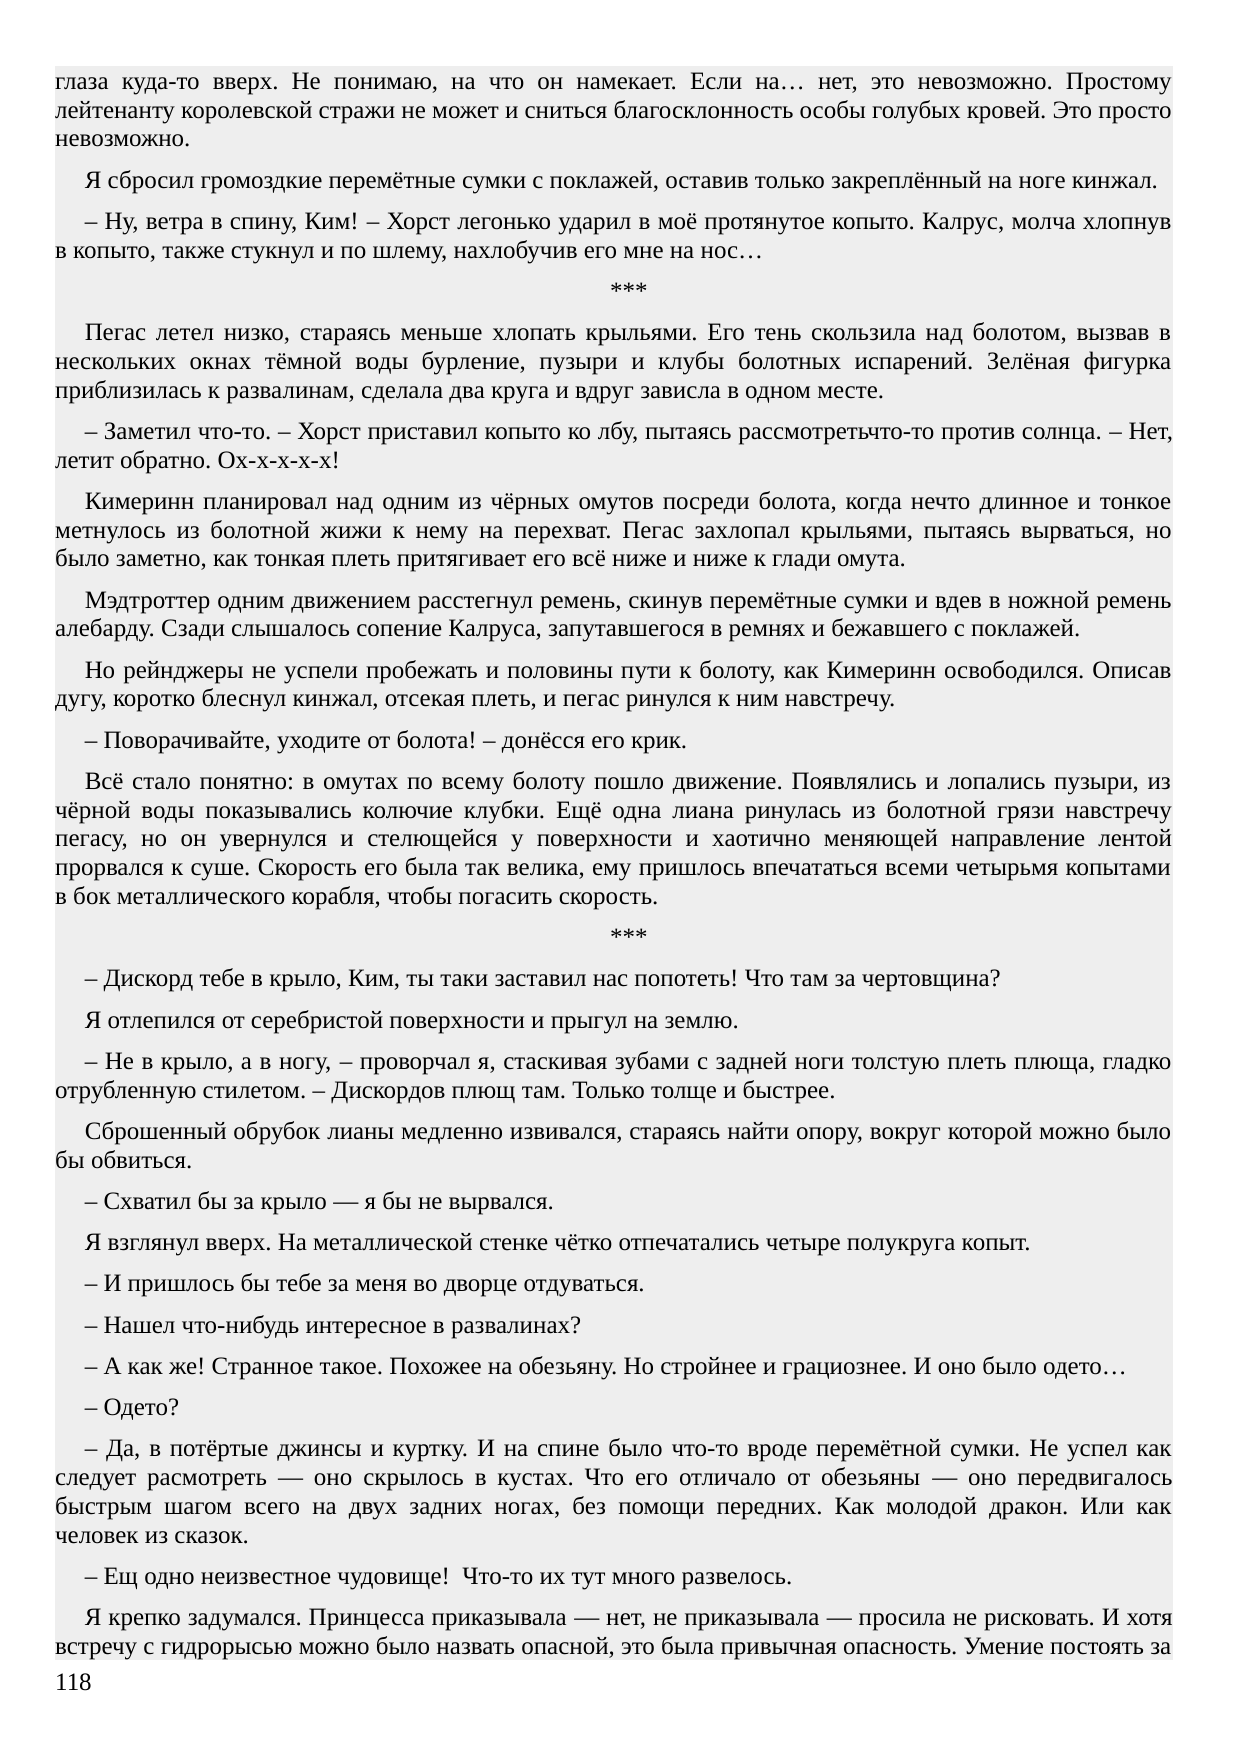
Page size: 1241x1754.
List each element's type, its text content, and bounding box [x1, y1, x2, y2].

text – Заметил что-то. – Хорст приставил копыто ко лбу, пытаясь рассмотретьчто-то против солнца. – Нет, летит обратно. Ох-х-х-х-х! [55, 416, 1173, 473]
text Я сбросил громоздкие перемётные сумки с поклажей, оставив только закреплённый на ноге кинжал. [55, 165, 1173, 193]
text *** [55, 276, 1173, 305]
text – Нашел что-нибудь интересное в развалинах? [55, 1310, 1173, 1338]
text Пегас летел низко, стараясь меньше хлопать крыльями. Его тень скользила над болотом, вызвав в нескольких окнах тёмной воды бурление, пузыри и клубы болотных испарений. Зелёная фигурка приблизилась к развалинам, сделала два круга и вдруг зависла в одном месте. [55, 317, 1173, 403]
text – Не в крыло, а в ногу, – проворчал я, стаскивая зубами с задней ноги толстую плеть плюща, гладко отрубленную стилетом. – Дискордов плющ там. Только толще и быстрее. [55, 1046, 1173, 1103]
text – Поворачивайте, уходите от болота! – донёсся его крик. [55, 725, 1173, 753]
text – Ну, ветра в спину, Ким! – Хорст легонько ударил в моё протянутое копыто. Калрус, молча хлопнув в копыто, также стукнул и по шлему, нахлобучив его мне на нос… [55, 206, 1173, 263]
text – Дискорд тебе в крыло, Ким, ты таки заставил нас попотеть! Что там за чертовщина? [55, 963, 1173, 992]
text Я взглянул вверх. На металлической стенке чётко отпечатались четыре полукруга копыт. [55, 1227, 1173, 1256]
text Сброшенный обрубок лианы медленно извивался, стараясь найти опору, вокруг которой можно было бы обвиться. [55, 1116, 1173, 1173]
text Я отлепился от серебристой поверхности и прыгул на землю. [55, 1005, 1173, 1033]
text Всё стало понятно: в омутах по всему болоту пошло движение. Появлялись и лопались пузыри, из чёрной воды показывались колючие клубки. Ещё одна лиана ринулась из болотной грязи навстречу пегасу, но он увернулся и стелющейся у поверхности и хаотично меняющей направление лентой прорвался к суше. Скорость его была так велика, ему пришлось впечататься всеми четырьмя копытами в бок металлического корабля, чтобы погасить скорость. [55, 766, 1173, 910]
text – Да, в потёртые джинсы и куртку. И на спине было что-то вроде перемётной сумки. Не успел как следует расмотреть — оно скрылось в кустах. Что его отличало от обезьяны — оно передвигалось быстрым шагом всего на двух задних ногах, без помощи передних. Как молодой дракон. Или как человек из сказок. [55, 1433, 1173, 1548]
text Но рейнджеры не успели пробежать и половины пути к болоту, как Кимеринн освободился. Описав дугу, коротко блеснул кинжал, отсекая плеть, и пегас ринулся к ним навстречу. [55, 655, 1173, 712]
text Мэдтроттер одним движением расстегнул ремень, скинув перемётные сумки и вдев в ножной ремень алебарду. Сзади слышалось сопение Калруса, запутавшегося в ремнях и бежавшего с поклажей. [55, 585, 1173, 642]
text глаза куда-то вверх. Не понимаю, на что он намекает. Если на… нет, это невозможно. Простому лейтенанту королевской стражи не может и сниться благосклонность особы голубых кровей. Это просто невозможно. [55, 66, 1173, 152]
text – И пришлось бы тебе за меня во дворце отдуваться. [55, 1268, 1173, 1297]
text Кимеринн планировал над одним из чёрных омутов посреди болота, когда нечто длинное и тонкое метнулось из болотной жижи к нему на перехват. Пегас захлопал крыльями, пытаясь вырваться, но было заметно, как тонкая плеть притягивает его всё ниже и ниже к глади омута. [55, 486, 1173, 572]
text – Одето? [55, 1392, 1173, 1421]
text – А как же! Странное такое. Похожее на обезьяну. Но стройнее и грациознее. И оно было одето… [55, 1351, 1173, 1380]
text – Схватил бы за крыло — я бы не вырвался. [55, 1186, 1173, 1215]
text Я крепко задумался. Принцесса приказывала — нет, не приказывала — просила не рисковать. И хотя встречу с гидрорысью можно было назвать опасной, это была привычная опасность. Умение постоять за [55, 1602, 1173, 1660]
text – Ещ одно неизвестное чудовище! Что-то их тут много развелось. [55, 1561, 1173, 1590]
text *** [55, 922, 1173, 951]
